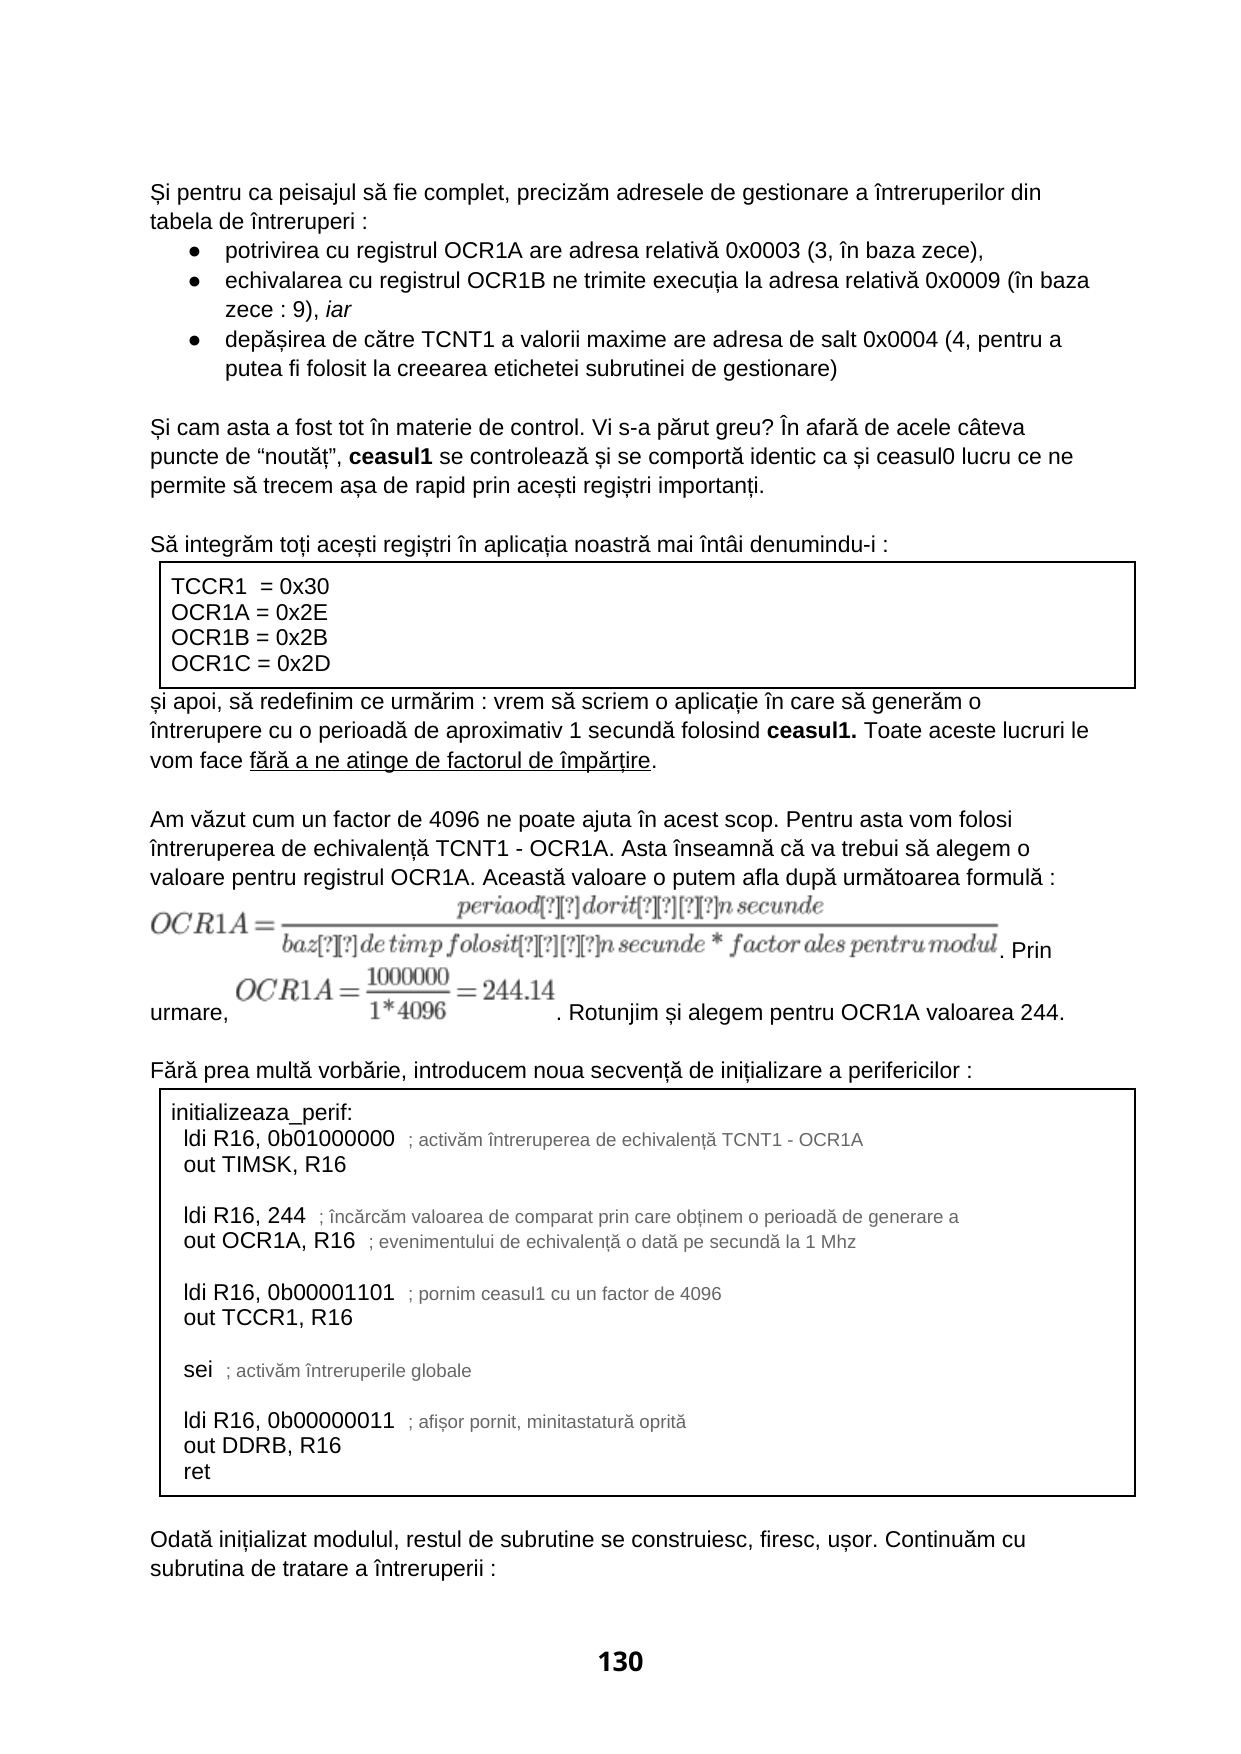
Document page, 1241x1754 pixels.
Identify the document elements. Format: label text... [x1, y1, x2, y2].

text Să integrăm toți acești regiștri în aplicația noastră mai întâi denumindu-i : [150, 532, 1091, 557]
picture [235, 967, 556, 1021]
text Odată inițializat modulul, restul de subrutine se construiesc, firesc, ușor. Continuăm cu subrutina de tratare a întreruperii : [150, 1526, 1091, 1581]
list depășirea de către TCNT1 a valorii maxime are adresa de salt 0x0004 (4, pentru a putea fi folosit la creearea etichetei subrutinei de gestionare) [187, 326, 1091, 381]
text Și cam asta a fost tot în materie de control. Vi s-a părut greu? În afară de acele câteva puncte de “noutăț”, ceasul1 se controlează și se comportă identic ca și ceasul0 lucru ce ne permite să trecem așa de rapid prin acești regiștri importanți. [150, 414, 1091, 499]
text Și pentru ca peisajul să fie complet, precizăm adresele de gestionare a întreruperilor din tabela de întreruperi : [150, 179, 1091, 234]
picture [150, 894, 999, 959]
table_header initializeaza_perif: ldi R16, 0b01000000 ; activăm întreruperea de echivalență TCNT1 - OCR1A out TIMSK, R16 ldi R16, 244 ; încărcăm valoarea de comparat prin care obținem o perioadă de generare a out OCR1A, R16 ; evenimentului de echivalență o dată pe secundă la 1 Mhz ldi R16, 0b00001101 ; pornim ceasul1 cu un factor de 4096 out TCCR1, R16 sei ; activăm întreruperile globale ldi R16, 0b00000011 ; afișor pornit, minitastatură oprită out DDRB, R16 ret [161, 1090, 1134, 1495]
table_header TCCR1 = 0x30 OCR1A = 0x2E OCR1B = 0x2B OCR1C = 0x2D [161, 563, 1134, 687]
text Am văzut cum un factor de 4096 ne poate ajuta în acest scop. Pentru asta vom folosi întreruperea de echivalență TCNT1 - OCR1A. Asta înseamnă că va trebui să alegem o valoare pentru registrul OCR1A. Această valoare o putem afla după următoarea formulă : . Prin urmare, . Rotunjim și alegem pentru OCR1A valoarea 244. [150, 806, 1091, 1025]
text și apoi, să redefinim ce urmărim : vrem să scriem o aplicație în care să generăm o întrerupere cu o perioadă de aproximativ 1 secundă folosind ceasul1. Toate aceste lucruri le vom face fără a ne atinge de factorul de împărțire. [150, 689, 1091, 773]
list echivalarea cu registrul OCR1B ne trimite execuția la adresa relativă 0x0009 (în baza zece : 9), iar [187, 267, 1091, 322]
list potrivirea cu registrul OCR1A are adresa relativă 0x0003 (3, în baza zece), [187, 238, 1091, 264]
text Fără prea multă vorbărie, introducem noua secvență de inițializare a perifericilor : [150, 1058, 1091, 1084]
